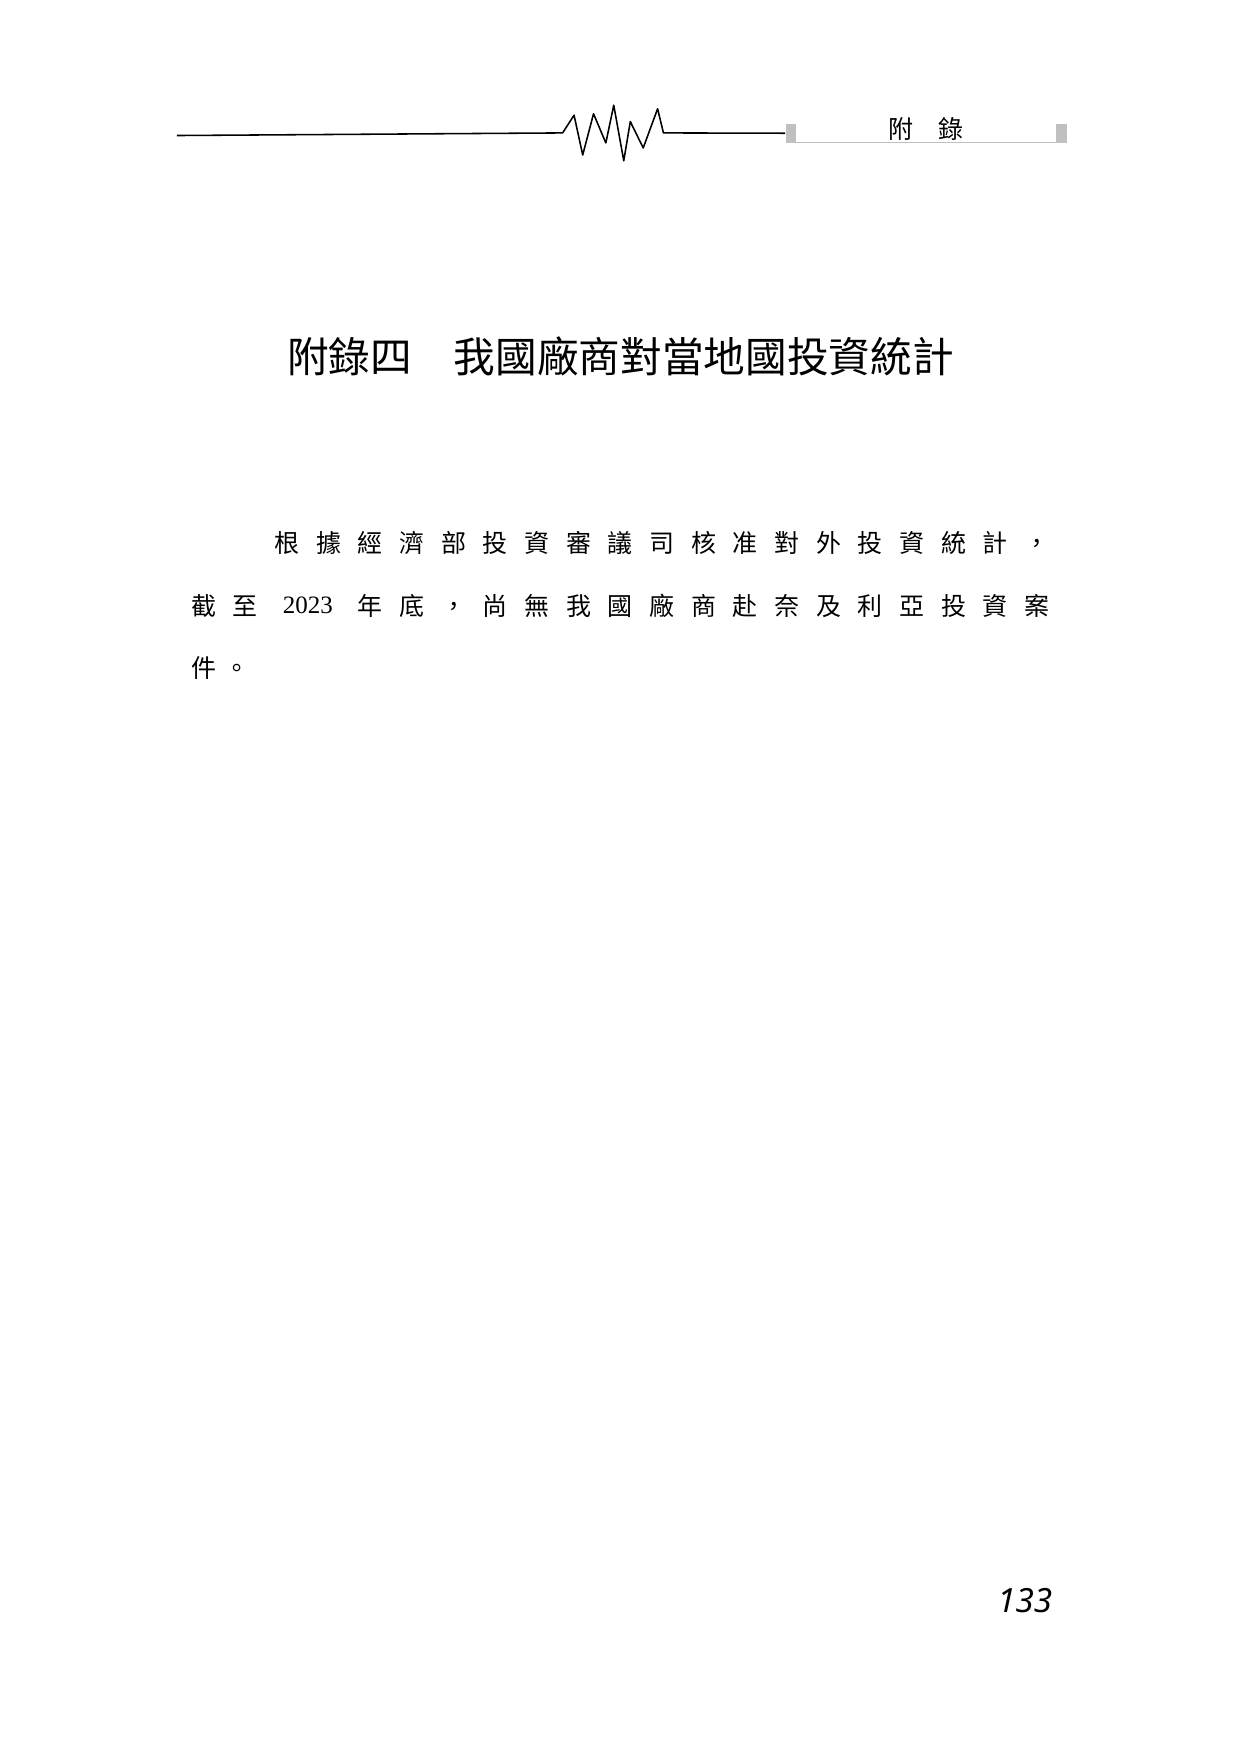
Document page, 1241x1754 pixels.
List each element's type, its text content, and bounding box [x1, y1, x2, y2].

text 根據經濟部投資審議司核准對外投資統計，截至2023年底，尚無我國廠商赴奈及利亞投資案件。 [183, 500, 1058, 688]
text 附錄四 我國廠商對當地國投資統計 [183, 313, 1058, 375]
